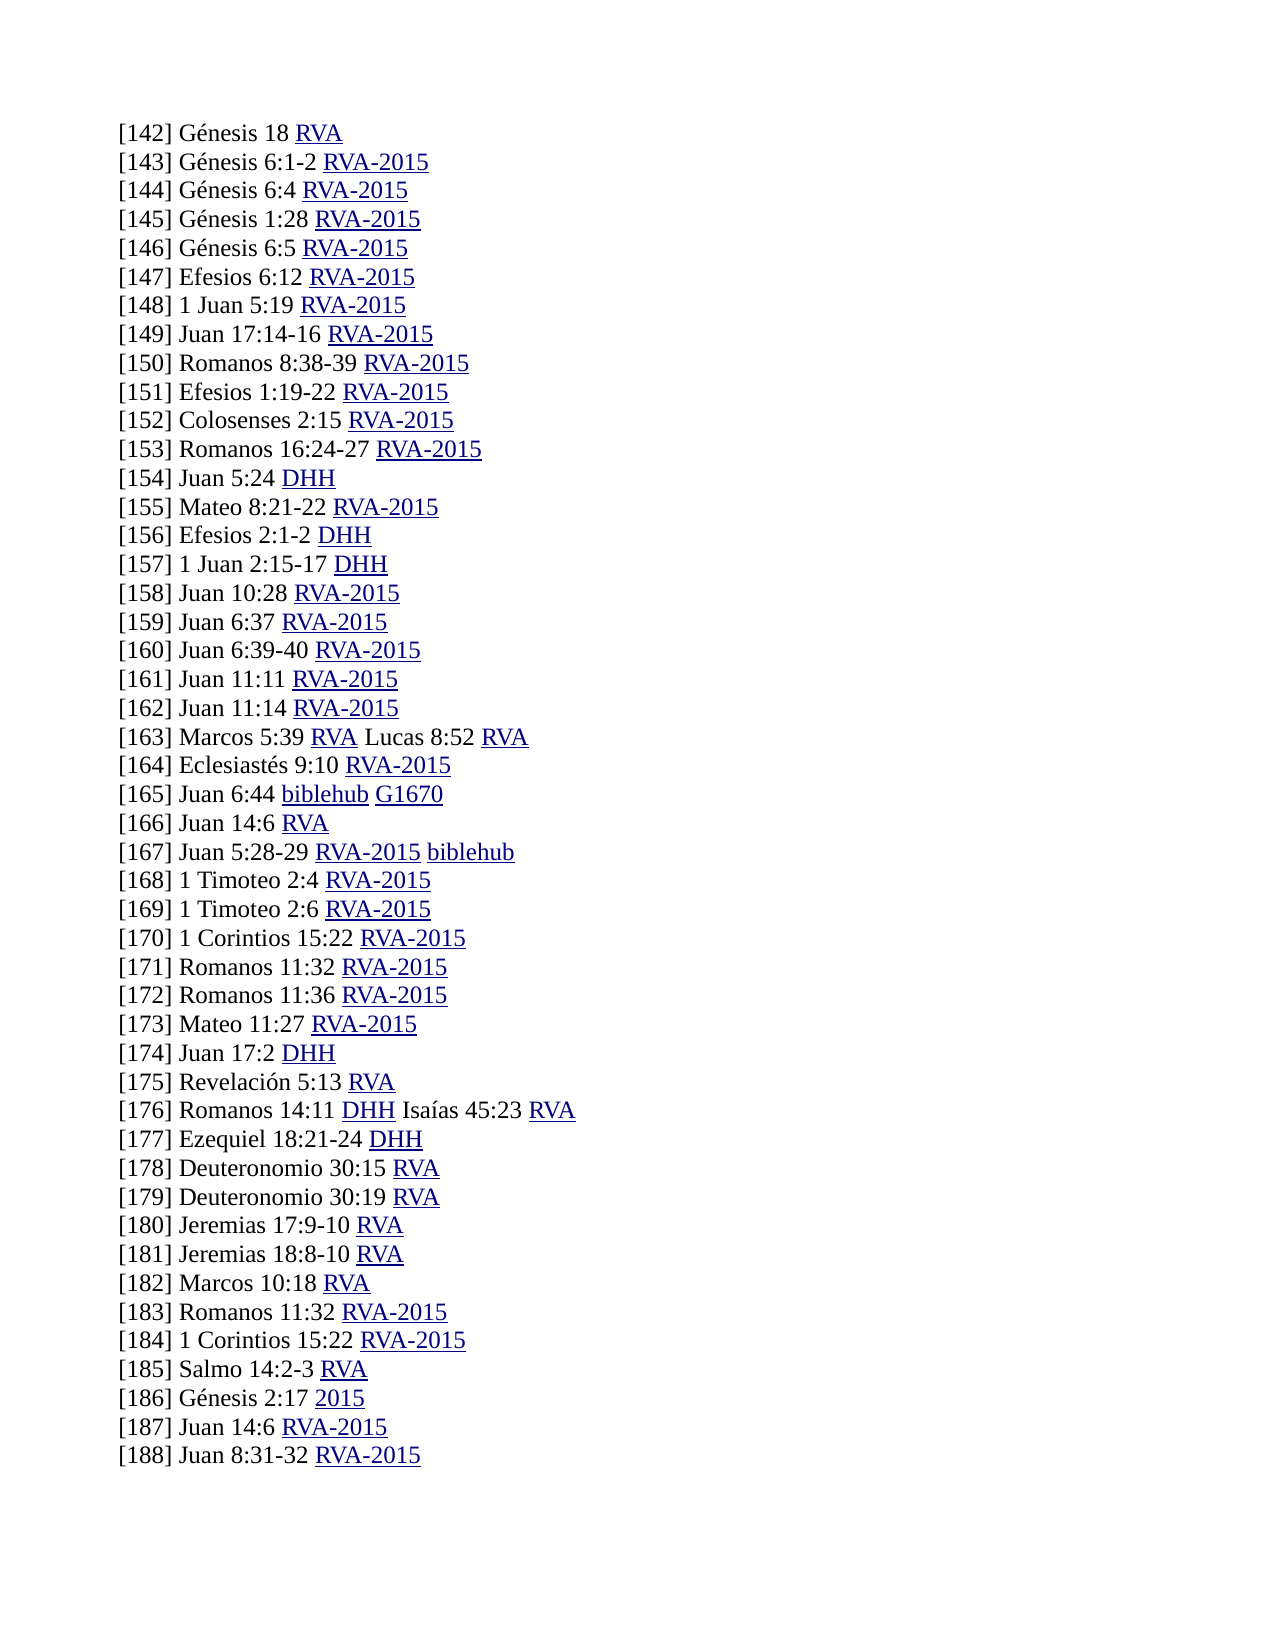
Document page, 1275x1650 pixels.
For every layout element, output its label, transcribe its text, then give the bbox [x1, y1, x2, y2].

text Romanos 11:32 RVA-2015 [118, 1297, 1157, 1326]
text Efesios 1:19-22 RVA-2015 [118, 377, 1157, 406]
text Colosenses 2:15 RVA-2015 [118, 406, 1157, 434]
text Génesis 6:1-2 RVA-2015 [118, 147, 1157, 176]
text Juan 6:39-40 RVA-2015 [118, 636, 1157, 664]
text Mateo 8:21-22 RVA-2015 [118, 492, 1157, 521]
text 1 Juan 5:19 RVA-2015 [118, 291, 1157, 319]
text Marcos 5:39 RVA Lucas 8:52 RVA [118, 722, 1157, 751]
text Deuteronomio 30:19 RVA [118, 1182, 1157, 1211]
text Juan 17:2 DHH [118, 1038, 1157, 1067]
text Génesis 1:28 RVA-2015 [118, 204, 1157, 233]
text Efesios 6:12 RVA-2015 [118, 262, 1157, 291]
text Juan 10:28 RVA-2015 [118, 578, 1157, 607]
text Juan 17:14-16 RVA-2015 [118, 319, 1157, 348]
text Juan 8:31-32 RVA-2015 [118, 1441, 1157, 1469]
text 1 Timoteo 2:6 RVA-2015 [118, 894, 1157, 923]
text Juan 6:44 biblehub G1670 [118, 779, 1157, 808]
text Romanos 11:32 RVA-2015 [118, 952, 1157, 981]
text Jeremias 18:8-10 RVA [118, 1239, 1157, 1268]
text Marcos 10:18 RVA [118, 1268, 1157, 1297]
text Génesis 6:4 RVA-2015 [118, 176, 1157, 204]
text Juan 5:24 DHH [118, 463, 1157, 492]
text Juan 14:6 RVA [118, 808, 1157, 837]
text Eclesiastés 9:10 RVA-2015 [118, 751, 1157, 779]
text Romanos 14:11 DHH Isaías 45:23 RVA [118, 1096, 1157, 1124]
text Romanos 11:36 RVA-2015 [118, 981, 1157, 1009]
text 1 Corintios 15:22 RVA-2015 [118, 1326, 1157, 1354]
text Génesis 18 RVA [118, 118, 1157, 147]
text Juan 11:14 RVA-2015 [118, 693, 1157, 722]
text Revelación 5:13 RVA [118, 1067, 1157, 1096]
text 1 Corintios 15:22 RVA-2015 [118, 923, 1157, 952]
text Salmo 14:2-3 RVA [118, 1354, 1157, 1383]
text Mateo 11:27 RVA-2015 [118, 1009, 1157, 1038]
text 1 Juan 2:15-17 DHH [118, 549, 1157, 578]
text Romanos 16:24-27 RVA-2015 [118, 434, 1157, 463]
text Génesis 2:17 2015 [118, 1383, 1157, 1412]
text Génesis 6:5 RVA-2015 [118, 233, 1157, 262]
text 1 Timoteo 2:4 RVA-2015 [118, 866, 1157, 894]
text Jeremias 17:9-10 RVA [118, 1211, 1157, 1239]
text Juan 14:6 RVA-2015 [118, 1412, 1157, 1441]
text Juan 6:37 RVA-2015 [118, 607, 1157, 636]
text Efesios 2:1-2 DHH [118, 521, 1157, 549]
text Ezequiel 18:21-24 DHH [118, 1124, 1157, 1153]
text Romanos 8:38-39 RVA-2015 [118, 348, 1157, 377]
text Juan 5:28-29 RVA-2015 biblehub [118, 837, 1157, 866]
text Deuteronomio 30:15 RVA [118, 1153, 1157, 1182]
text Juan 11:11 RVA-2015 [118, 664, 1157, 693]
